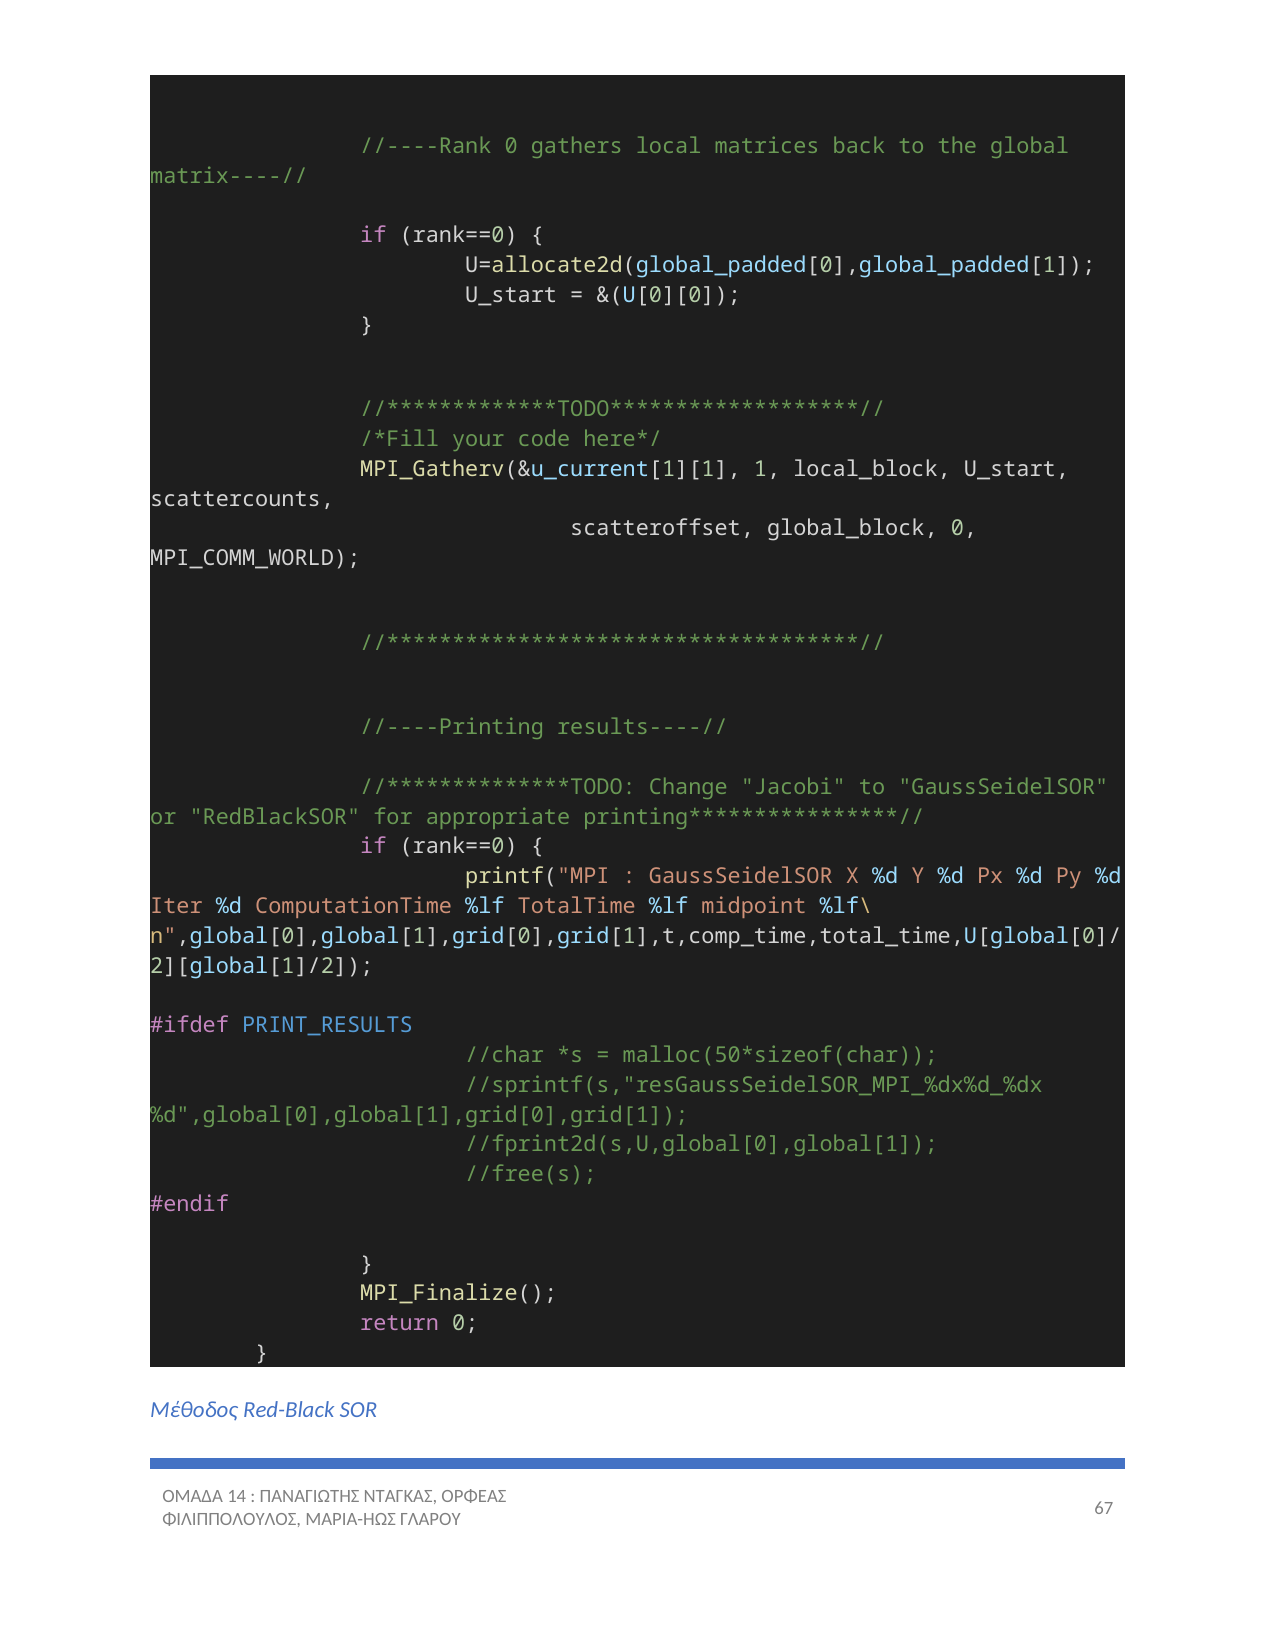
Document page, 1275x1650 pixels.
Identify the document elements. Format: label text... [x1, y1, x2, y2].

text #endif [150, 1188, 1125, 1218]
text if (rank==0) { [150, 219, 1125, 249]
text #ifdef PRINT_RESULTS [150, 1009, 1125, 1039]
text //**************TODO: Change "Jacobi" to "GaussSeidelSOR" or "RedBlackSOR" for appropriate printing****************// [150, 771, 1125, 830]
text //char *s = malloc(50*sizeof(char)); [150, 1039, 1125, 1069]
text printf("MPI : GaussSeidelSOR X %d Y %d Px %d Py %d Iter %d ComputationTime %lf TotalTime %lf midpoint %lf\n",global[0],global[1],grid[0],grid[1],t,comp_time,total_time,U[global[0]/2][global[1]/2]); [150, 860, 1125, 979]
text MPI_Finalize(); [150, 1277, 1125, 1307]
text //free(s); [150, 1158, 1125, 1188]
text Μέθοδος Red-Black SOR [150, 1395, 1125, 1423]
text return 0; [150, 1307, 1125, 1337]
text //sprintf(s,"resGaussSeidelSOR_MPI_%dx%d_%dx%d",global[0],global[1],grid[0],grid[1]); [150, 1069, 1125, 1128]
text scatteroffset, global_block, 0, MPI_COMM_WORLD); [150, 512, 1125, 572]
text MPI_Gatherv(&u_current[1][1], 1, local_block, U_start, scattercounts, [150, 453, 1125, 512]
text //----Printing results----// [150, 711, 1125, 741]
text } [150, 308, 1125, 338]
text //fprint2d(s,U,global[0],global[1]); [150, 1128, 1125, 1158]
text } [150, 1337, 1125, 1367]
text //************************************// [150, 627, 1125, 656]
text } [150, 1247, 1125, 1277]
text U_start = &(U[0][0]); [150, 279, 1125, 308]
text if (rank==0) { [150, 830, 1125, 860]
text U=allocate2d(global_padded[0],global_padded[1]); [150, 249, 1125, 279]
text /*Fill your code here*/ [150, 423, 1125, 453]
text //----Rank 0 gathers local matrices back to the global matrix----// [150, 130, 1125, 189]
text //*************TODO*******************// [150, 393, 1125, 423]
